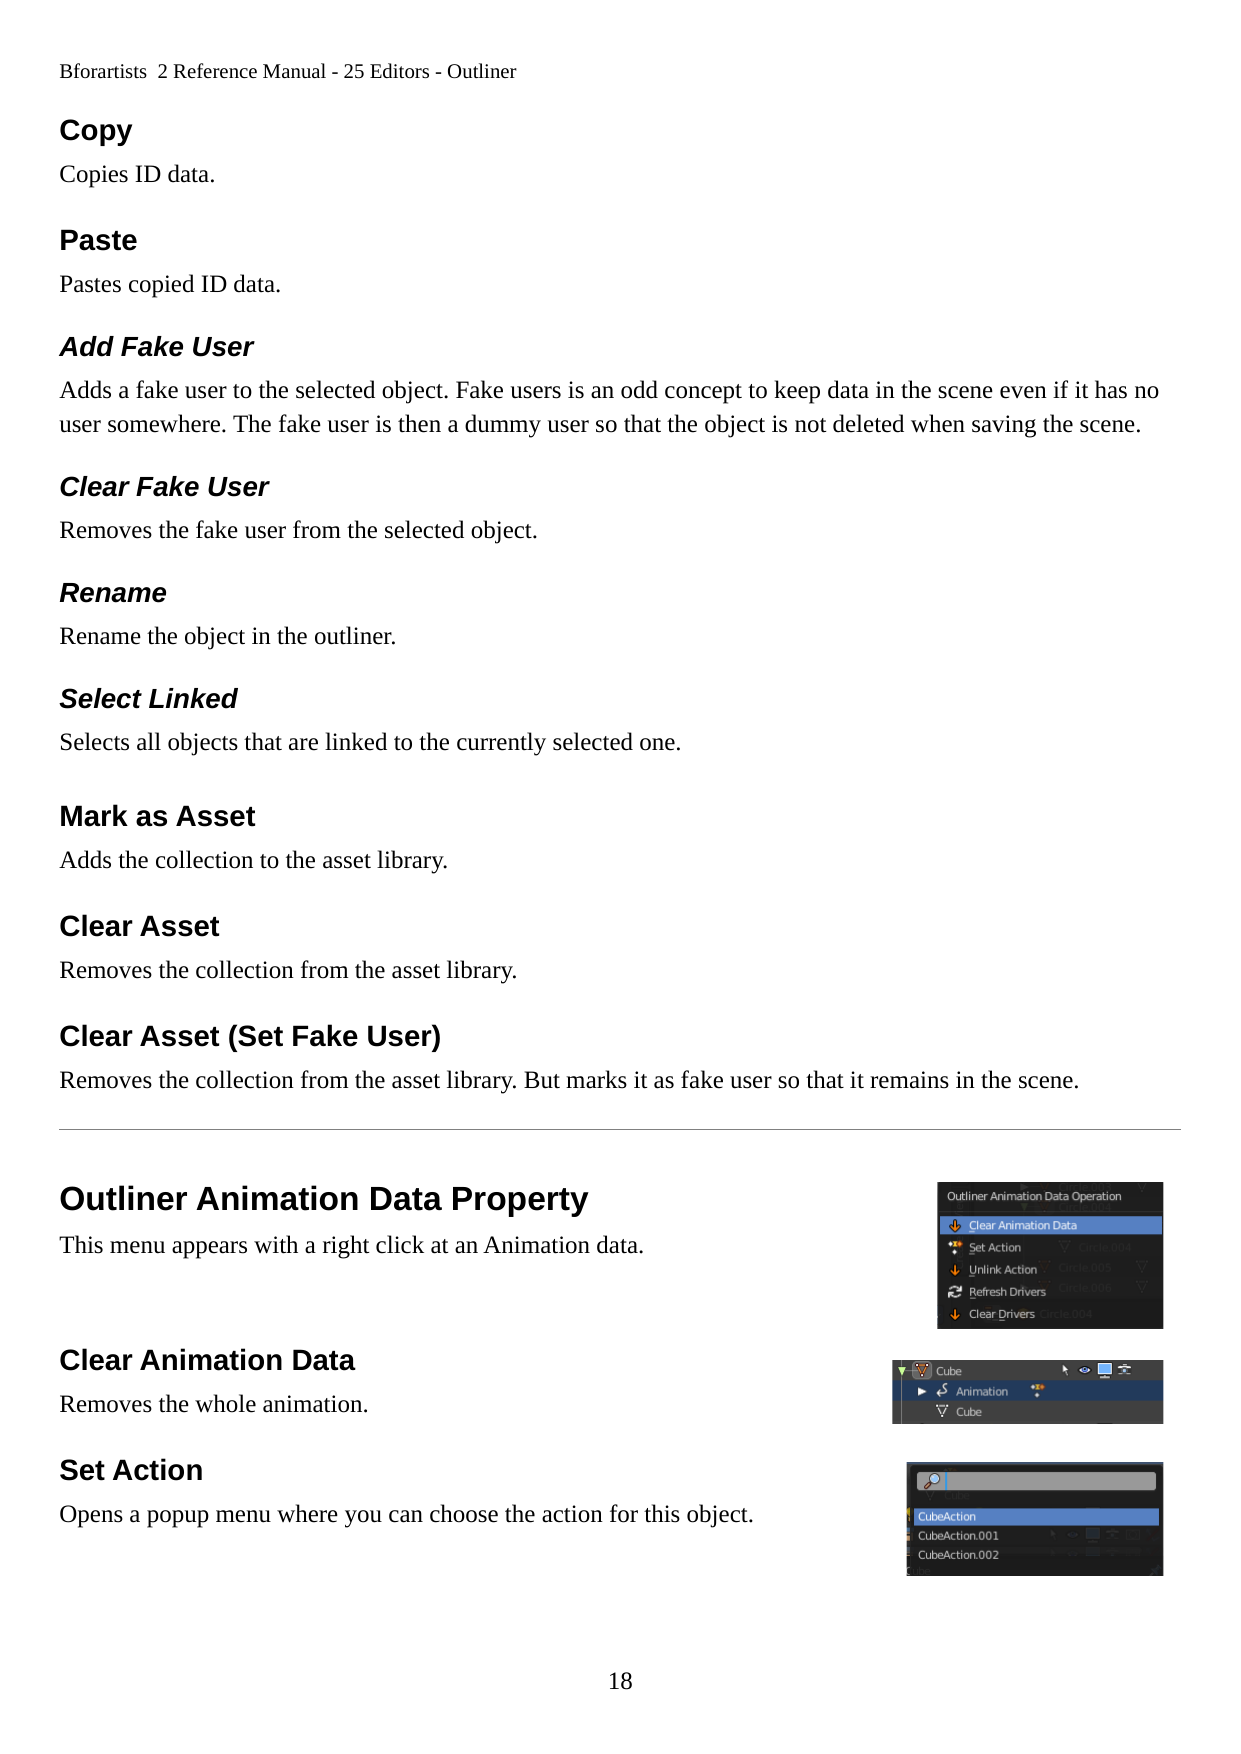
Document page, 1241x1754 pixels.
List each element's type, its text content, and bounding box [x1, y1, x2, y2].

text Adds the collection to the asset library. [59, 845, 1181, 874]
text Removes the collection from the asset library. But marks it as fake user so that it remains in the scene. [59, 1065, 1181, 1094]
text Removes the fake user from the selected object. [59, 515, 1181, 544]
picture [937, 1182, 1164, 1329]
picture [906, 1462, 1164, 1576]
text Selects all objects that are linked to the currently selected one. [59, 727, 1181, 756]
subtitle Mark as Asset [59, 799, 1181, 833]
subtitle Paste [59, 222, 1181, 256]
subtitle Add Fake User [59, 330, 1181, 362]
subtitle Clear Fake User [59, 471, 1181, 503]
picture [892, 1360, 1164, 1424]
subtitle Copy [59, 113, 1181, 146]
subtitle Select Linked [59, 683, 1181, 714]
subtitle Set Action [59, 1453, 1181, 1487]
subtitle Clear Animation Data [59, 1343, 1181, 1377]
text Removes the whole animation. [59, 1389, 892, 1418]
text Rename the object in the outliner. [59, 621, 1181, 650]
subtitle Clear Asset [59, 909, 1181, 943]
text Copies ID data. [59, 159, 1181, 188]
text Adds a fake user to the selected object. Fake users is an odd concept to keep data in the scene even if it has no user somewhere. The fake user is then a dummy user so that the object is not deleted when saving the scene. [59, 375, 1181, 438]
subtitle Rename [59, 577, 1181, 608]
subtitle Clear Asset (Set Fake User) [59, 1019, 1181, 1053]
text Opens a popup menu where you can choose the action for this object. [59, 1499, 906, 1528]
text This menu appears with a right click at an Animation data. [59, 1230, 937, 1259]
subtitle Outliner Animation Data Property [59, 1179, 1181, 1218]
text Removes the collection from the asset library. [59, 955, 1181, 984]
text Pastes copied ID data. [59, 269, 1181, 297]
